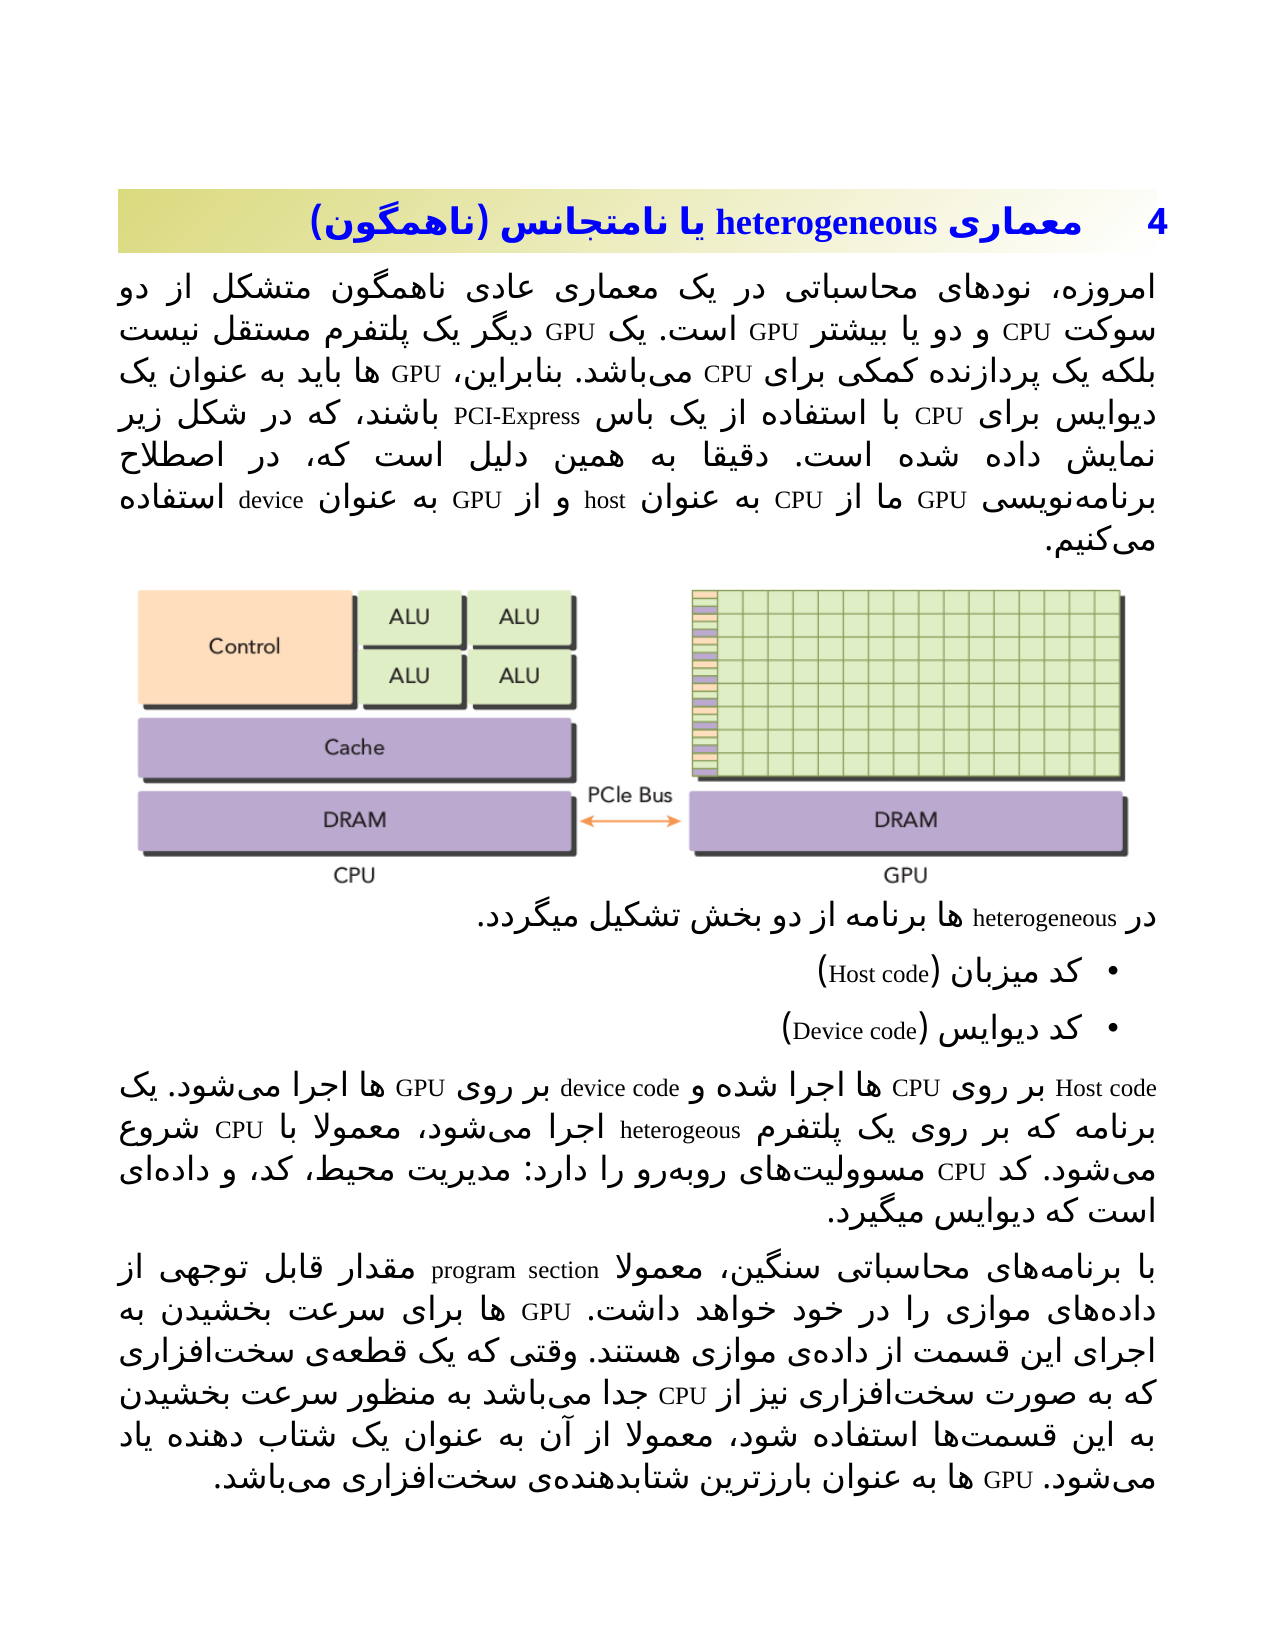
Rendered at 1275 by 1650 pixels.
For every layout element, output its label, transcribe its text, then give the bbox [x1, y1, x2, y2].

list کد میزبان (Host code) [118, 949, 1119, 991]
picture [118, 573, 1157, 893]
text در heterogeneous ها برنامه از دو بخش تشکیل میگردد. [118, 893, 1157, 935]
subtitle معماری heterogeneous یا نامتجانس (ناهمگون) [118, 189, 1157, 252]
text با برنامه‌های محاسباتی سنگین، معمولا program section مقدار قابل توجهی از داده‌های موازی را در خود خواهد داشت. GPU ها برای سرعت بخشیدن به اجرای این قسمت از داده‌ی موازی هستند. وقتی که یک قطعه‌‌ی سخت‌افزاری که به صورت سخت‌افزاری نیز از CPU جدا می‌باشد به منظور سرعت بخشیدن به این قسمت‌ها استفاده شود، معمولا از آن به عنوان یک شتاب دهنده یاد می‌شود. GPU ها به عنوان بارز‌ترین شتابدهنده‌ی سخت‌افزاری می‌باشد. [118, 1245, 1157, 1497]
list کد دیوایس (Device code) [118, 1006, 1119, 1048]
text امروزه، نودهای محاسباتی در یک معماری عادی ناهمگون متشکل از دو سوکت CPU و دو یا بیشتر GPU است. یک GPU دیگر یک پلتفرم مستقل نیست بلکه یک پردازنده کمکی برای CPU می‌باشد. بنابراین، GPU ها باید به عنوان یک دیوایس برای CPU با استفاده از یک باس PCI-Express باشند، که در شکل زیر نمایش داده شده است. دقیقا به همین دلیل است که، در اصطلاح برنامه‌نویسی GPU ما از CPU به عنوان host و از GPU به عنوان device استفاده می‌کنیم. [118, 265, 1157, 558]
text Host code بر روی CPU ها اجرا شده و device code بر روی GPU ها اجرا می‌شود. یک برنامه که بر روی یک پلتفرم heterogeous اجرا می‌شود، معمولا با CPU شروع می‌شود. کد CPU مسوولیت‌های روبه‌رو را دارد: مدیریت محیط، کد، و داده‌ای است که دیوایس میگیرد. [118, 1062, 1157, 1230]
